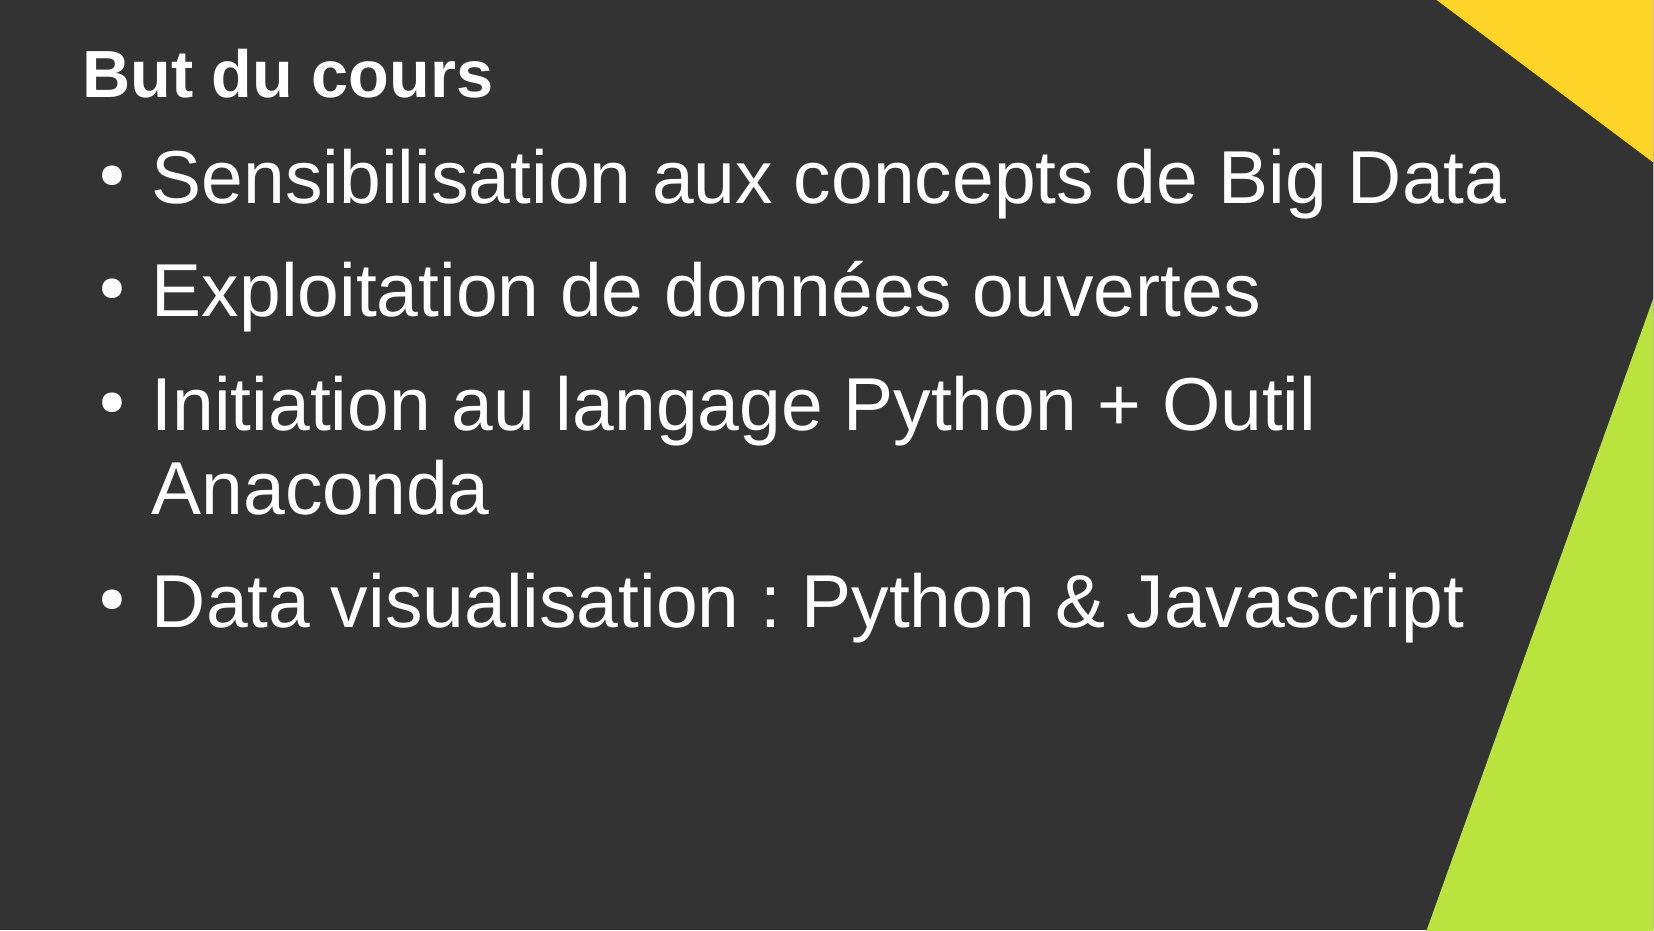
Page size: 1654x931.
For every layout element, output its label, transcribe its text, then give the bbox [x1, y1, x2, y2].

list Sensibilisation aux concepts de Big Data Exploitation de données ouvertes Initiation au langage Python + Outil Anaconda Data visualisation : Python & Javascript [80, 135, 1620, 674]
title But du cours [82, 37, 1571, 122]
text_box [1436, 0, 1654, 163]
text_box [1426, 296, 1654, 931]
